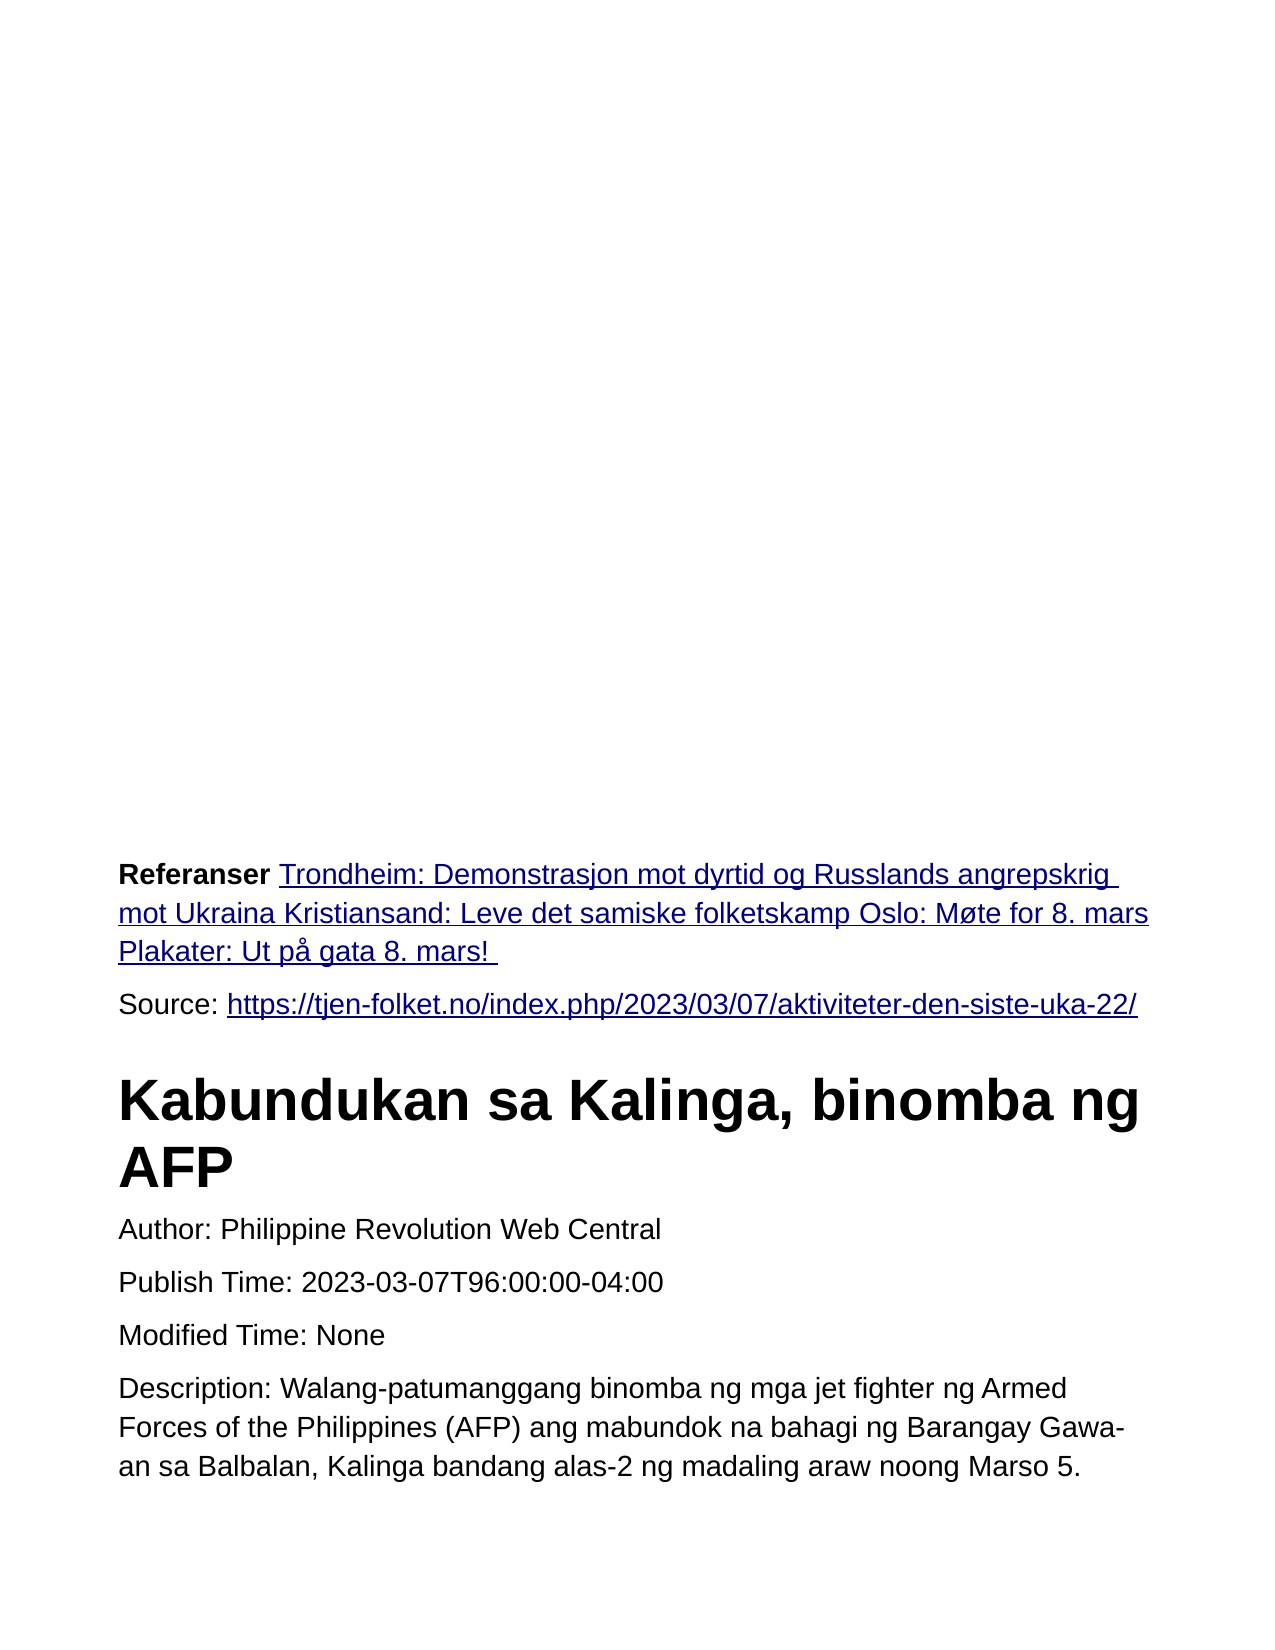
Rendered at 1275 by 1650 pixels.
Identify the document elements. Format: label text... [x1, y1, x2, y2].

text Description: Walang-patumanggang binomba ng mga jet fighter ng Armed Forces of the Philippines (AFP) ang mabundok na bahagi ng Barangay Gawa-an sa Balbalan, Kalinga bandang alas-2 ng madaling araw noong Marso 5. [118, 1371, 1157, 1482]
text Publish Time: 2023-03-07T96:00:00-04:00 [118, 1265, 1157, 1299]
subtitle Kabundukan sa Kalinga, binomba ng AFP [118, 1065, 1157, 1199]
text Referanser Trondheim: Demonstrasjon mot dyrtid og Russlands angrepskrig mot Ukraina Kristiansand: Leve det samiske folketskamp Oslo: Møte for 8. mars Plakater: Ut på gata 8. mars! [118, 857, 1157, 968]
text Author: Philippine Revolution Web Central [118, 1212, 1157, 1246]
text Modified Time: None [118, 1318, 1157, 1352]
text Source: https://tjen-folket.no/index.php/2023/03/07/aktiviteter-den-siste-uka-22/ [118, 987, 1157, 1021]
